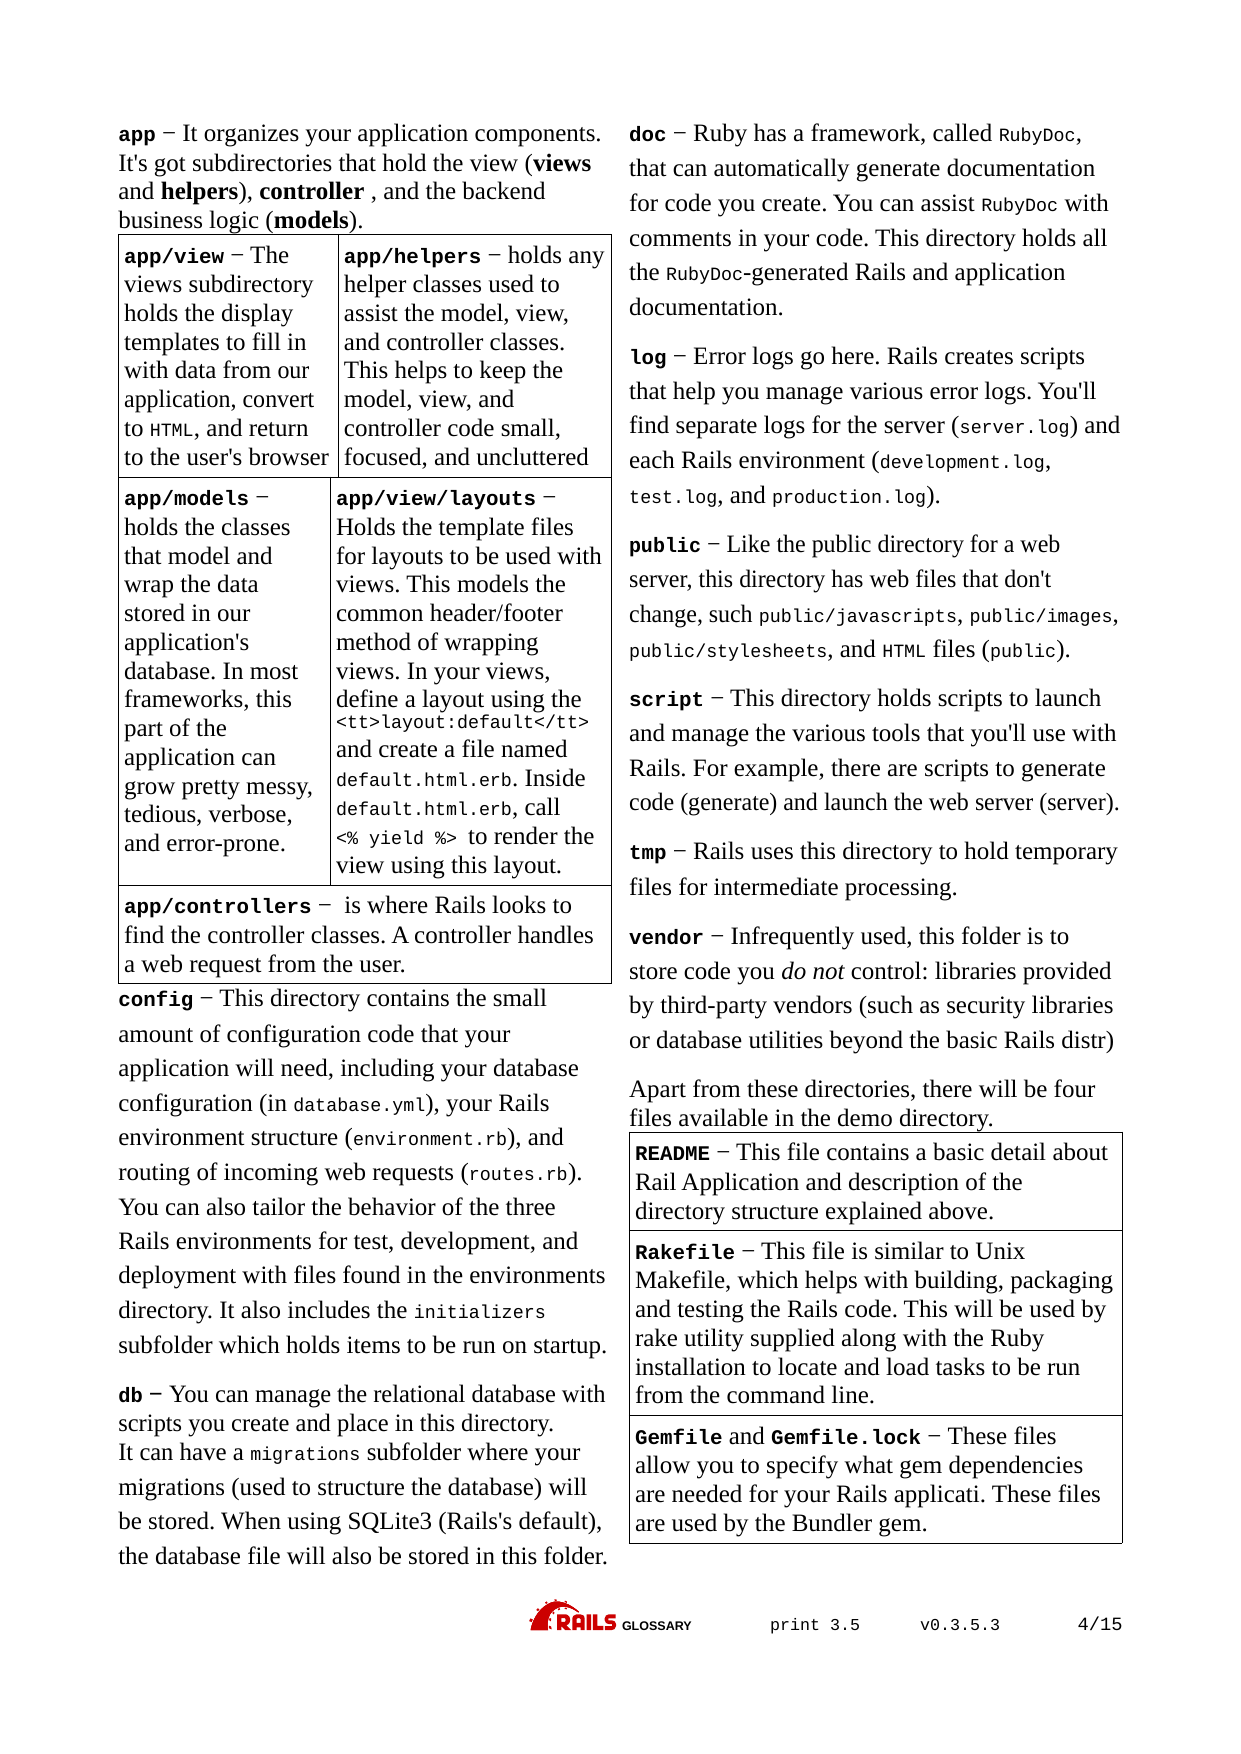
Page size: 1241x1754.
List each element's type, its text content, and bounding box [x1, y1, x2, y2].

table_header app/helpers − holds any helper classes used to assist the model, view, and controller classes. This helps to keep the model, view, and controller code small, focused, and uncluttered [339, 235, 611, 477]
text script − This directory holds scripts to launch and manage the various tools that you'll use with Rails. For example, there are scripts to generate code (generate) and launch the web server (server). [629, 683, 1122, 816]
text app − It organizes your application components. It's got subdirectories that hold the view (views and helpers), controller , and the backend business logic (models). [118, 118, 611, 234]
table_cell Gemfile and Gemfile.lock − These files allow you to specify what gem dependencies are needed for your Rails applicati. These files are used by the Bundler gem. [630, 1416, 1122, 1542]
table_header README − This file contains a basic detail about Rail Application and description of the directory structure explained above. [630, 1133, 1122, 1230]
text public − Like the public directory for a web server, this directory has web files that don't change, such public/javascripts, public/images, public/stylesheets, and HTML files (public). [629, 529, 1122, 663]
text It can have a migrations subfolder where your migrations (used to structure the database) will be stored. When using SQLite3 (Rails's default), the database file will also be stored in this folder. [118, 1437, 611, 1569]
text vendor − Infrequently used, this folder is to store code you do not control: libraries provided by third-party vendors (such as security libraries or database utilities beyond the basic Rails distr) [629, 921, 1122, 1054]
table_cell app/models − holds the classes that model and wrap the data stored in our application's database. In most frameworks, this part of the application can grow pretty messy, tedious, verbose, and error-prone. [119, 478, 330, 884]
text tmp − Rails uses this directory to hold temporary files for intermediate processing. [629, 836, 1122, 900]
text doc − Ruby has a framework, called RubyDoc, that can automatically generate documentation for code you create. You can assist RubyDoc with comments in your code. This directory holds all the RubyDoc-generated Rails and application documentation. [629, 118, 1122, 321]
table_cell app/view/layouts − Holds the template files for layouts to be used with views. This models the common header/footer method of wrapping views. In your views, define a layout using the <tt>layout:default</tt> and create a file named default.html.erb. Inside default.html.erb, call <% yield %> to render the view using this layout. [331, 478, 611, 884]
text db − You can manage the relational database with scripts you create and place in this directory. [118, 1379, 611, 1437]
table_cell app/controllers − is where Rails looks to find the controller classes. A controller handles a web request from the user. [119, 886, 611, 983]
table_header app/view − The views subdirectory holds the display templates to fill in with data from our application, convert to HTML, and return to the user's browser [119, 235, 338, 477]
text Apart from these directories, there will be four files available in the demo directory. [629, 1074, 1122, 1132]
text log − Error logs go here. Rails creates scripts that help you manage various error logs. You'll find separate logs for the server (server.log) and each Rails environment (development.log, test.log, and production.log). [629, 341, 1122, 509]
table_cell Rakefile − This file is similar to Unix Makefile, which helps with building, packaging and testing the Rails code. This will be used by rake utility supplied along with the Ruby installation to locate and load tasks to be run from the command line. [630, 1231, 1122, 1415]
text config − This directory contains the small amount of configuration code that your application will need, including your database configuration (in database.yml), your Rails environment structure (environment.rb), and routing of incoming web requests (routes.rb). You can also tailor the behavior of the three Rails environments for test, development, and deployment with files found in the environments directory. It also includes the initializers subfolder which holds items to be run on startup. [118, 984, 611, 1358]
